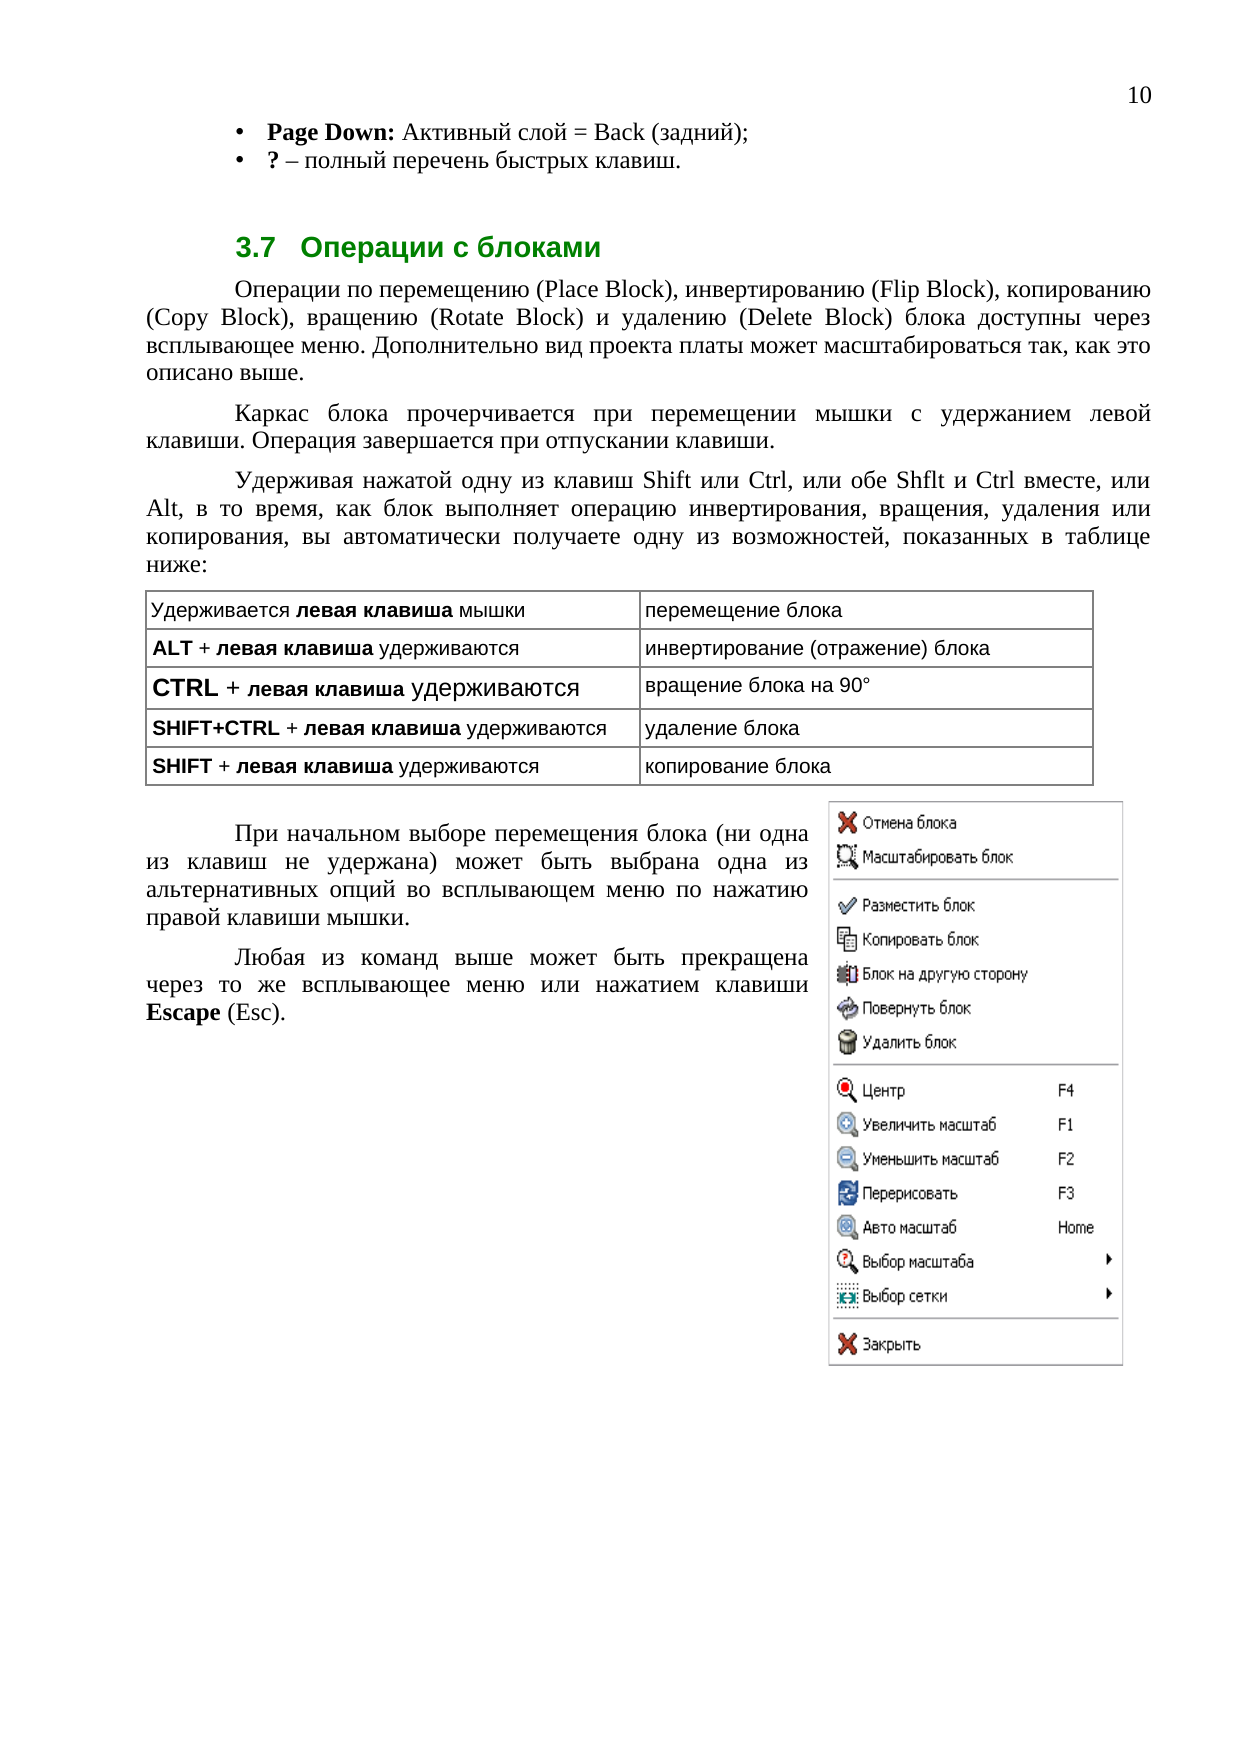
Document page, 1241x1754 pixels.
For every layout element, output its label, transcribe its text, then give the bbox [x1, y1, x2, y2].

table_header Удерживается левая клавиша мышки [147, 592, 639, 628]
table_cell SHIFT+CTRL + левая клавиша удерживаются [147, 710, 639, 746]
subtitle Операции с блоками [146, 231, 1152, 263]
table_header перемещение блока [641, 592, 1092, 628]
text При начальном выборе перемещения блока (ни одна из клавиш не удержана) может быть выбрана одна из альтернативных опций во всплывающем меню по нажатию правой клавиши мышки. [146, 819, 828, 930]
table_cell SHIFT + левая клавиша удерживаются [147, 748, 639, 784]
table_cell инвертирование (отражение) блока [641, 630, 1092, 666]
text Удерживая нажатой одну из клавиш Shift или Ctrl, или обе Shflt и Ctrl вместе, или Alt, в то время, как блок выполняет операцию инвертирования, вращения, удаления или копирования, вы автоматически получаете одну из возможностей, показанных в таблице ниже: [146, 467, 1152, 577]
table_cell удаление блока [641, 710, 1092, 746]
table_cell CTRL + левая клавиша удерживаются [147, 668, 639, 708]
text Операции по перемещению (Place Block), инвертированию (Flip Block), копированию (Copy Block), вращению (Rotate Block) и удалению (Delete Block) блока доступны через всплывающее меню. Дополнительно вид проекта платы может масштабироваться так, как это описано выше. [146, 275, 1152, 386]
text Любая из команд выше может быть прекращена через то же всплывающее меню или нажатием клавиши Escape (Esc). [146, 943, 828, 1026]
list ? – полный перечень быстрых клавиш. [235, 146, 1152, 173]
list Page Down: Активный слой = Back (задний); [235, 118, 1152, 146]
picture [828, 801, 1124, 1366]
text [1124, 943, 1152, 1026]
table_cell вращение блока на 90° [641, 668, 1092, 708]
table_cell ALT + левая клавиша удерживаются [147, 630, 639, 666]
table_cell копирование блока [641, 748, 1092, 784]
text Каркас блока прочерчивается при перемещении мышки с удержанием левой клавиши. Операция завершается при отпускании клавиши. [146, 399, 1152, 454]
